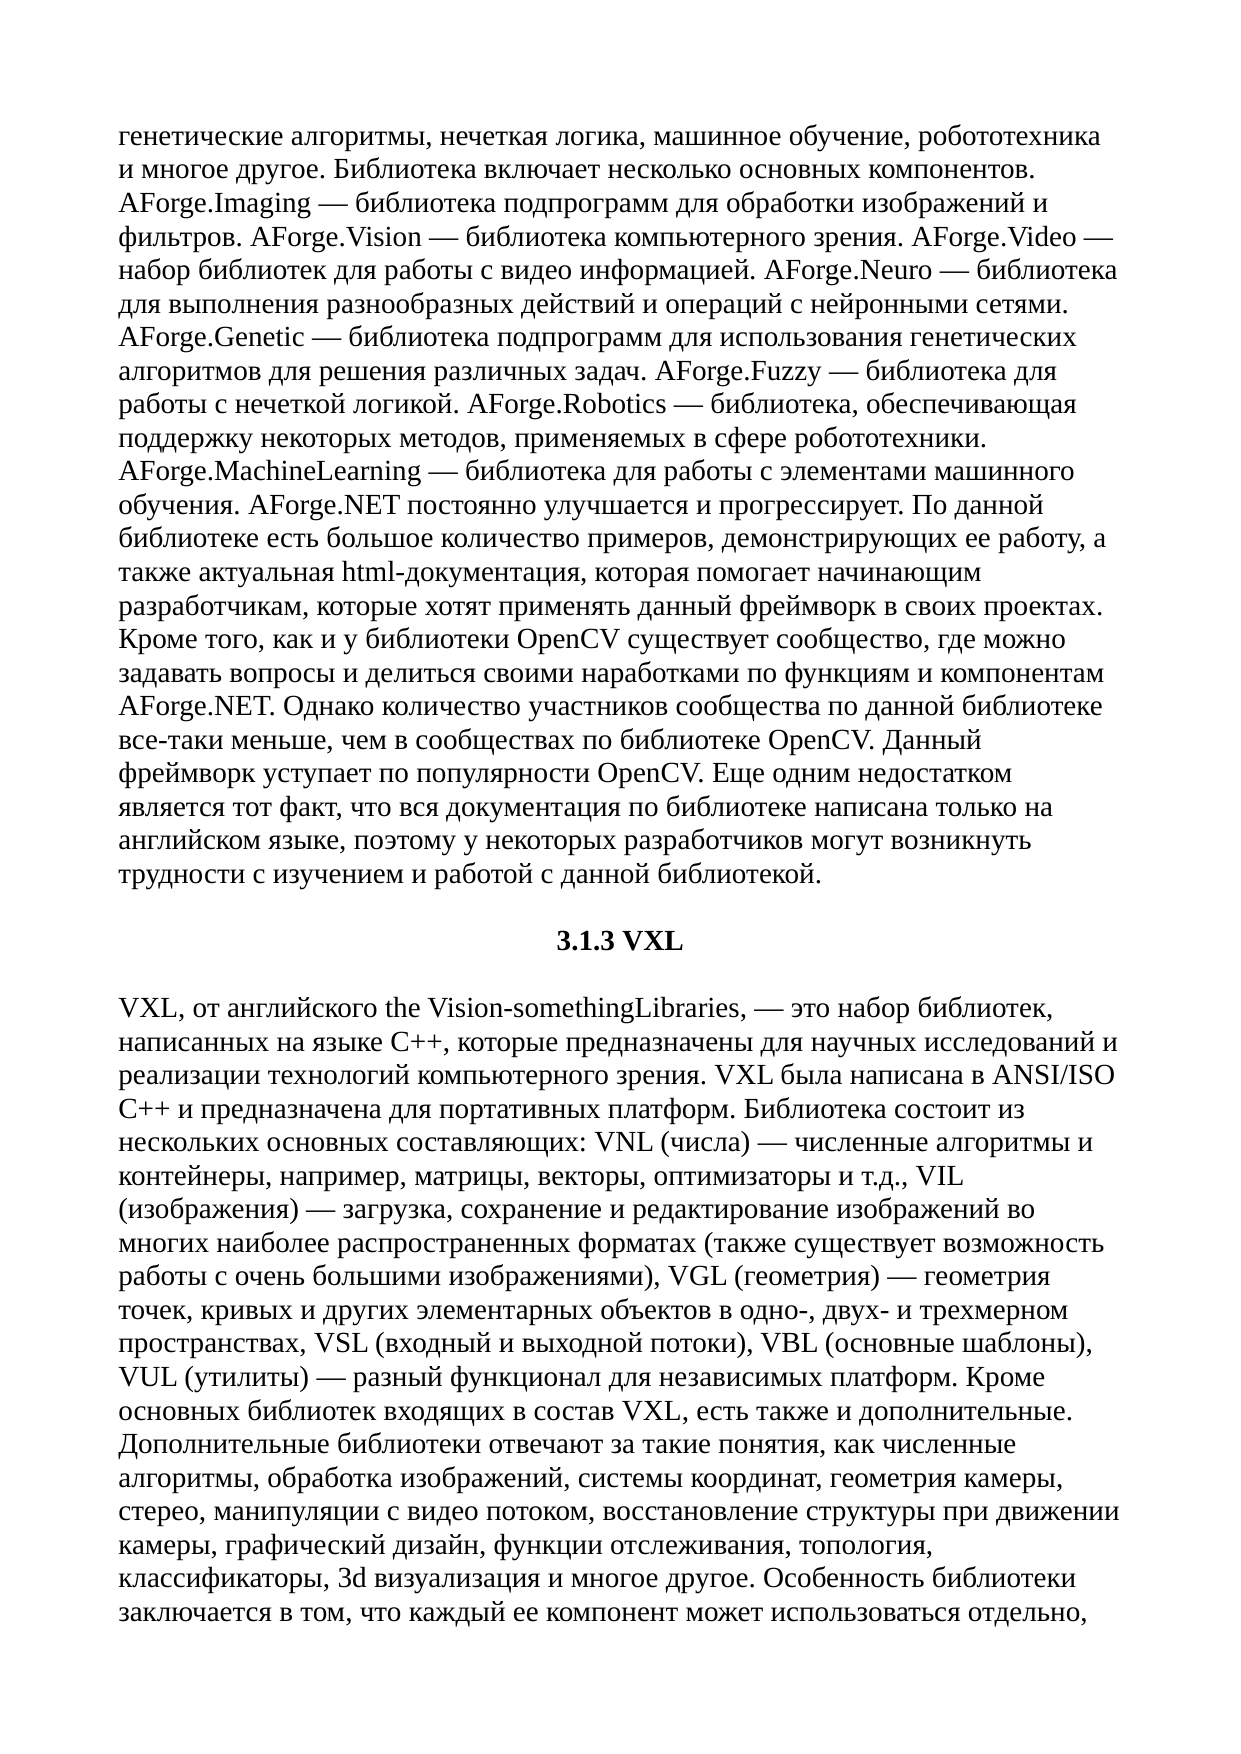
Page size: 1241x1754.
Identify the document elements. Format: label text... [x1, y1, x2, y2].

text VXL, от английского the Vision-somethingLibraries, — это набор библиотек, написанных на языке C++, которые предназначены для научных исследований и реализации технологий компьютерного зрения. VXL была написана в ANSI/ISO C++ и предназначена для портативных платформ. Библиотека состоит из нескольких основных составляющих: VNL (числа) — численные алгоритмы и контейнеры, например, матрицы, векторы, оптимизаторы и т.д., VIL (изображения) — загрузка, сохранение и редактирование изображений во многих наиболее распространенных форматах (также существует возможность работы с очень большими изображениями), VGL (геометрия) — геометрия точек, кривых и других элементарных объектов в одно-, двух- и трехмерном пространствах, VSL (входный и выходной потоки), VBL (основные шаблоны), VUL (утилиты) — разный функционал для независимых платформ. Кроме основных библиотек входящих в состав VXL, есть также и дополнительные. Дополнительные библиотеки отвечают за такие понятия, как численные алгоритмы, обработка изображений, системы координат, геометрия камеры, стерео, манипуляции с видео потоком, восстановление структуры при движении камеры, графический дизайн, функции отслеживания, топология, классификаторы, 3d визуализация и многое другое. Особенность библиотеки заключается в том, что каждый ее компонент может использоваться отдельно, [118, 990, 1122, 1627]
text генетические алгоритмы, нечеткая логика, машинное обучение, робототехника и многое другое. Библиотека включает несколько основных компонентов. AForge.Imaging — библиотека подпрограмм для обработки изображений и фильтров. AForge.Vision — библиотека компьютерного зрения. AForge.Video — набор библиотек для работы с видео информацией. AForge.Neuro — библиотека для выполнения разнообразных действий и операций с нейронными сетями. AForge.Genetic — библиотека подпрограмм для использования генетических алгоритмов для решения различных задач. AForge.Fuzzy — библиотека для работы с нечеткой логикой. AForge.Robotics — библиотека, обеспечивающая поддержку некоторых методов, применяемых в сфере робототехники. AForge.MachineLearning — библиотека для работы с элементами машинного обучения. AForge.NET постоянно улучшается и прогрессирует. По данной библиотеке есть большое количество примеров, демонстрирующих ее работу, а также актуальная html-документация, которая помогает начинающим разработчикам, которые хотят применять данный фреймворк в своих проектах. Кроме того, как и у библиотеки OpenCV существует сообщество, где можно задавать вопросы и делиться своими наработками по функциям и компонентам AForge.NET. Однако количество участников сообщества по данной библиотеке все-таки меньше, чем в сообществах по библиотеке OpenCV. Данный фреймворк уступает по популярности OpenCV. Еще одним недостатком является тот факт, что вся документация по библиотеке написана только на английском языке, поэтому у некоторых разработчиков могут возникнуть трудности с изучением и работой с данной библиотекой. [118, 118, 1122, 889]
text 3.1.3 VXL [118, 923, 1122, 957]
